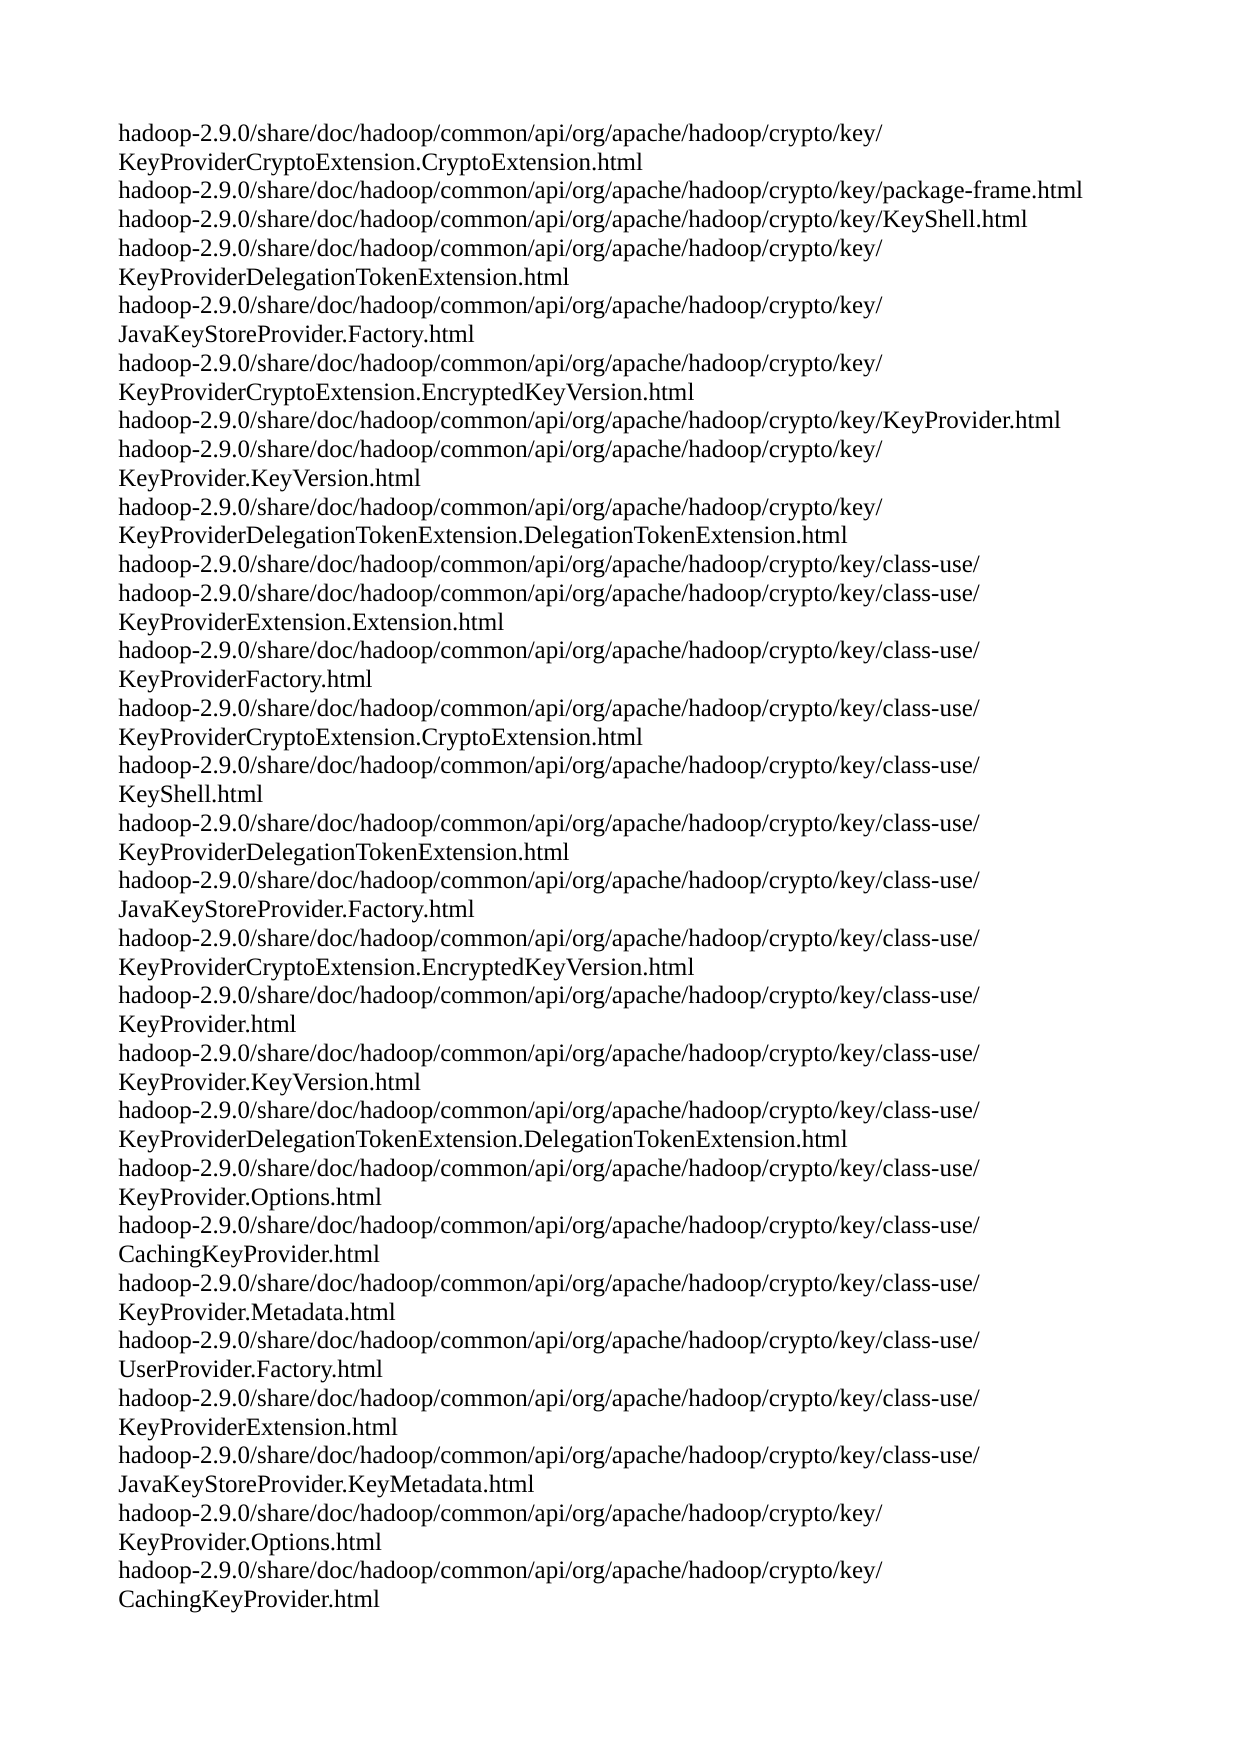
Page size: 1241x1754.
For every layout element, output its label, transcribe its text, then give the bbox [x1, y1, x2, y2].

text hadoop-2.9.0/share/doc/hadoop/common/api/org/apache/hadoop/crypto/key/class-use/JavaKeyStoreProvider.Factory.html [118, 866, 1122, 923]
text hadoop-2.9.0/share/doc/hadoop/common/api/org/apache/hadoop/crypto/key/class-use/CachingKeyProvider.html [118, 1211, 1122, 1268]
text hadoop-2.9.0/share/doc/hadoop/common/api/org/apache/hadoop/crypto/key/class-use/KeyProvider.Metadata.html [118, 1268, 1122, 1326]
text hadoop-2.9.0/share/doc/hadoop/common/api/org/apache/hadoop/crypto/key/class-use/ [118, 549, 1122, 578]
text hadoop-2.9.0/share/doc/hadoop/common/api/org/apache/hadoop/crypto/key/class-use/JavaKeyStoreProvider.KeyMetadata.html [118, 1441, 1122, 1498]
text hadoop-2.9.0/share/doc/hadoop/common/api/org/apache/hadoop/crypto/key/class-use/KeyProviderFactory.html [118, 636, 1122, 693]
text hadoop-2.9.0/share/doc/hadoop/common/api/org/apache/hadoop/crypto/key/KeyProviderDelegationTokenExtension.html [118, 233, 1122, 291]
text hadoop-2.9.0/share/doc/hadoop/common/api/org/apache/hadoop/crypto/key/class-use/UserProvider.Factory.html [118, 1326, 1122, 1383]
text hadoop-2.9.0/share/doc/hadoop/common/api/org/apache/hadoop/crypto/key/class-use/KeyProvider.Options.html [118, 1153, 1122, 1211]
text hadoop-2.9.0/share/doc/hadoop/common/api/org/apache/hadoop/crypto/key/class-use/KeyProviderExtension.Extension.html [118, 578, 1122, 636]
text hadoop-2.9.0/share/doc/hadoop/common/api/org/apache/hadoop/crypto/key/CachingKeyProvider.html [118, 1556, 1122, 1613]
text hadoop-2.9.0/share/doc/hadoop/common/api/org/apache/hadoop/crypto/key/class-use/KeyProvider.html [118, 981, 1122, 1038]
text hadoop-2.9.0/share/doc/hadoop/common/api/org/apache/hadoop/crypto/key/KeyProvider.html [118, 406, 1122, 434]
text hadoop-2.9.0/share/doc/hadoop/common/api/org/apache/hadoop/crypto/key/package-frame.html [118, 176, 1122, 204]
text hadoop-2.9.0/share/doc/hadoop/common/api/org/apache/hadoop/crypto/key/JavaKeyStoreProvider.Factory.html [118, 291, 1122, 348]
text hadoop-2.9.0/share/doc/hadoop/common/api/org/apache/hadoop/crypto/key/class-use/KeyProviderExtension.html [118, 1383, 1122, 1441]
text hadoop-2.9.0/share/doc/hadoop/common/api/org/apache/hadoop/crypto/key/KeyProvider.Options.html [118, 1498, 1122, 1556]
text hadoop-2.9.0/share/doc/hadoop/common/api/org/apache/hadoop/crypto/key/KeyProviderCryptoExtension.CryptoExtension.html [118, 118, 1122, 176]
text hadoop-2.9.0/share/doc/hadoop/common/api/org/apache/hadoop/crypto/key/class-use/KeyShell.html [118, 751, 1122, 808]
text hadoop-2.9.0/share/doc/hadoop/common/api/org/apache/hadoop/crypto/key/class-use/KeyProviderCryptoExtension.CryptoExtension.html [118, 693, 1122, 751]
text hadoop-2.9.0/share/doc/hadoop/common/api/org/apache/hadoop/crypto/key/class-use/KeyProviderDelegationTokenExtension.DelegationTokenExtension.html [118, 1096, 1122, 1153]
text hadoop-2.9.0/share/doc/hadoop/common/api/org/apache/hadoop/crypto/key/KeyShell.html [118, 204, 1122, 233]
text hadoop-2.9.0/share/doc/hadoop/common/api/org/apache/hadoop/crypto/key/class-use/KeyProvider.KeyVersion.html [118, 1038, 1122, 1096]
text hadoop-2.9.0/share/doc/hadoop/common/api/org/apache/hadoop/crypto/key/KeyProvider.KeyVersion.html [118, 434, 1122, 492]
text hadoop-2.9.0/share/doc/hadoop/common/api/org/apache/hadoop/crypto/key/class-use/KeyProviderDelegationTokenExtension.html [118, 808, 1122, 866]
text hadoop-2.9.0/share/doc/hadoop/common/api/org/apache/hadoop/crypto/key/KeyProviderCryptoExtension.EncryptedKeyVersion.html [118, 348, 1122, 406]
text hadoop-2.9.0/share/doc/hadoop/common/api/org/apache/hadoop/crypto/key/KeyProviderDelegationTokenExtension.DelegationTokenExtension.html [118, 492, 1122, 549]
text hadoop-2.9.0/share/doc/hadoop/common/api/org/apache/hadoop/crypto/key/class-use/KeyProviderCryptoExtension.EncryptedKeyVersion.html [118, 923, 1122, 981]
